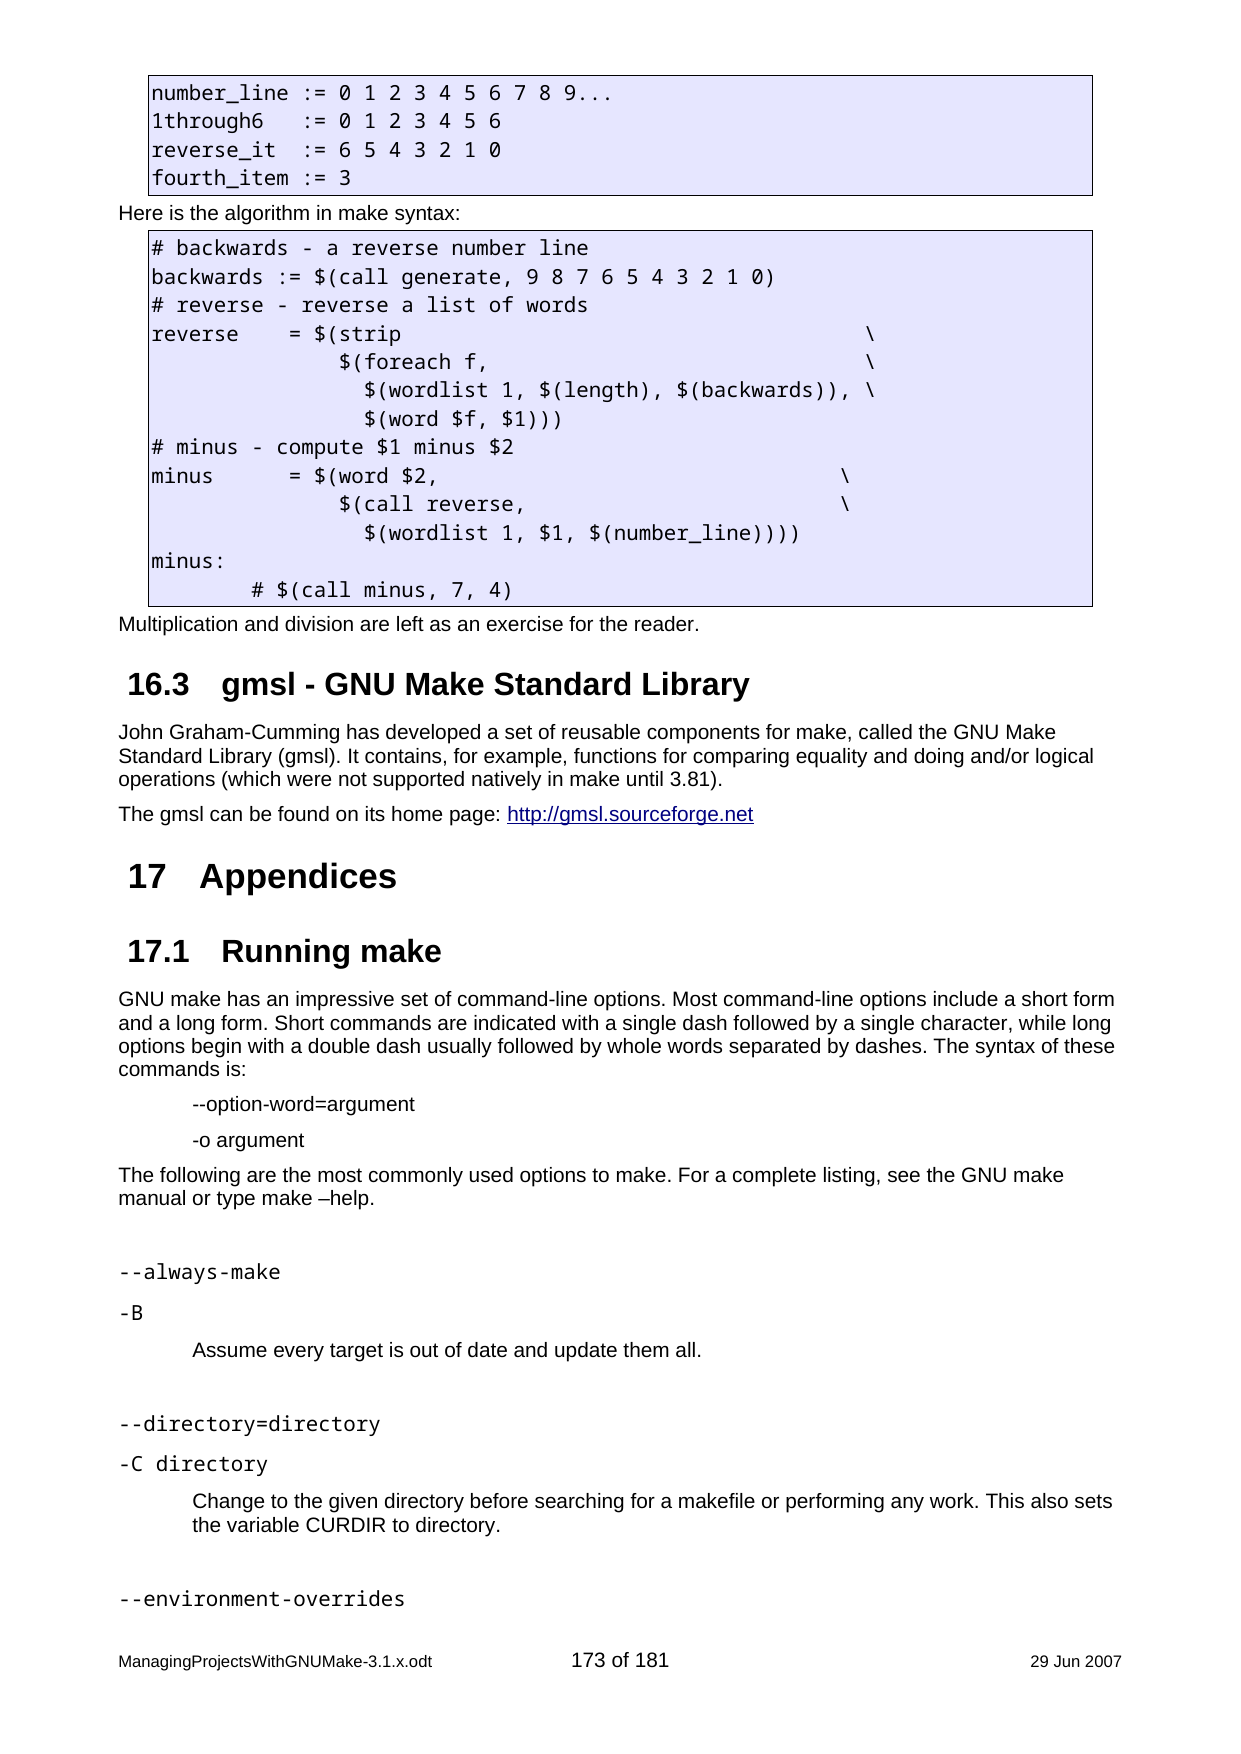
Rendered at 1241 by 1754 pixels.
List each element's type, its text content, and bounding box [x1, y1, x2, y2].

text # reverse - reverse a list of words [149, 287, 1092, 316]
text 1through6 := 0 1 2 3 4 5 6 [149, 103, 1092, 132]
text GNU make has an impressive set of command-line options. Most command-line options include a short form and a long form. Short commands are indicated with a single dash followed by a single character, while long options begin with a double dash usually followed by whole words separated by dashes. The syntax of these commands is: [118, 988, 1122, 1081]
text reverse = $(strip \ [149, 316, 1092, 344]
subtitle gmsl - GNU Make Standard Library [118, 667, 1122, 702]
text Here is the algorithm in make syntax: [118, 201, 1122, 224]
text # minus - compute $1 minus $2 [149, 429, 1092, 458]
text -C directory [118, 1449, 1122, 1478]
text $(foreach f, \ [149, 344, 1092, 372]
text number_line := 0 1 2 3 4 5 6 7 8 9... [149, 76, 1092, 103]
subtitle Appendices [118, 857, 1122, 896]
text $(call reverse, \ [149, 486, 1092, 515]
text --option-word=argument [118, 1093, 1122, 1116]
text minus: [149, 543, 1092, 572]
subtitle Running make [118, 933, 1122, 969]
text $(word $f, $1))) [149, 401, 1092, 429]
text The gmsl can be found on its home page: http://gmsl.sourceforge.net [118, 803, 1122, 826]
text backwards := $(call generate, 9 8 7 6 5 4 3 2 1 0) [149, 259, 1092, 287]
text --directory=directory [118, 1409, 1122, 1437]
text -B [118, 1298, 1122, 1326]
text fourth_item := 3 [149, 160, 1092, 195]
text Assume every target is out of date and update them all. [192, 1338, 1122, 1362]
text # backwards - a reverse number line [149, 231, 1092, 259]
text The following are the most commonly used options to make. For a complete listing, see the GNU make manual or type make –help. [118, 1163, 1122, 1210]
text John Graham-Cumming has developed a set of reusable components for make, called the GNU Make Standard Library (gmsl). It contains, for example, functions for comparing equality and doing and/or logical operations (which were not supported natively in make until 3.81). [118, 721, 1122, 791]
text -o argument [118, 1128, 1122, 1151]
text Multiplication and division are left as an exercise for the reader. [118, 612, 1122, 636]
text $(wordlist 1, $(length), $(backwards)), \ [149, 372, 1092, 401]
text $(wordlist 1, $1, $(number_line)))) [149, 515, 1092, 543]
text # $(call minus, 7, 4) [149, 572, 1092, 606]
text Change to the given directory before searching for a makefile or performing any work. This also sets the variable CURDIR to directory. [192, 1490, 1122, 1537]
text reverse_it := 6 5 4 3 2 1 0 [149, 132, 1092, 160]
text minus = $(word $2, \ [149, 458, 1092, 486]
text --always-make [118, 1257, 1122, 1286]
text --environment-overrides [118, 1584, 1122, 1612]
